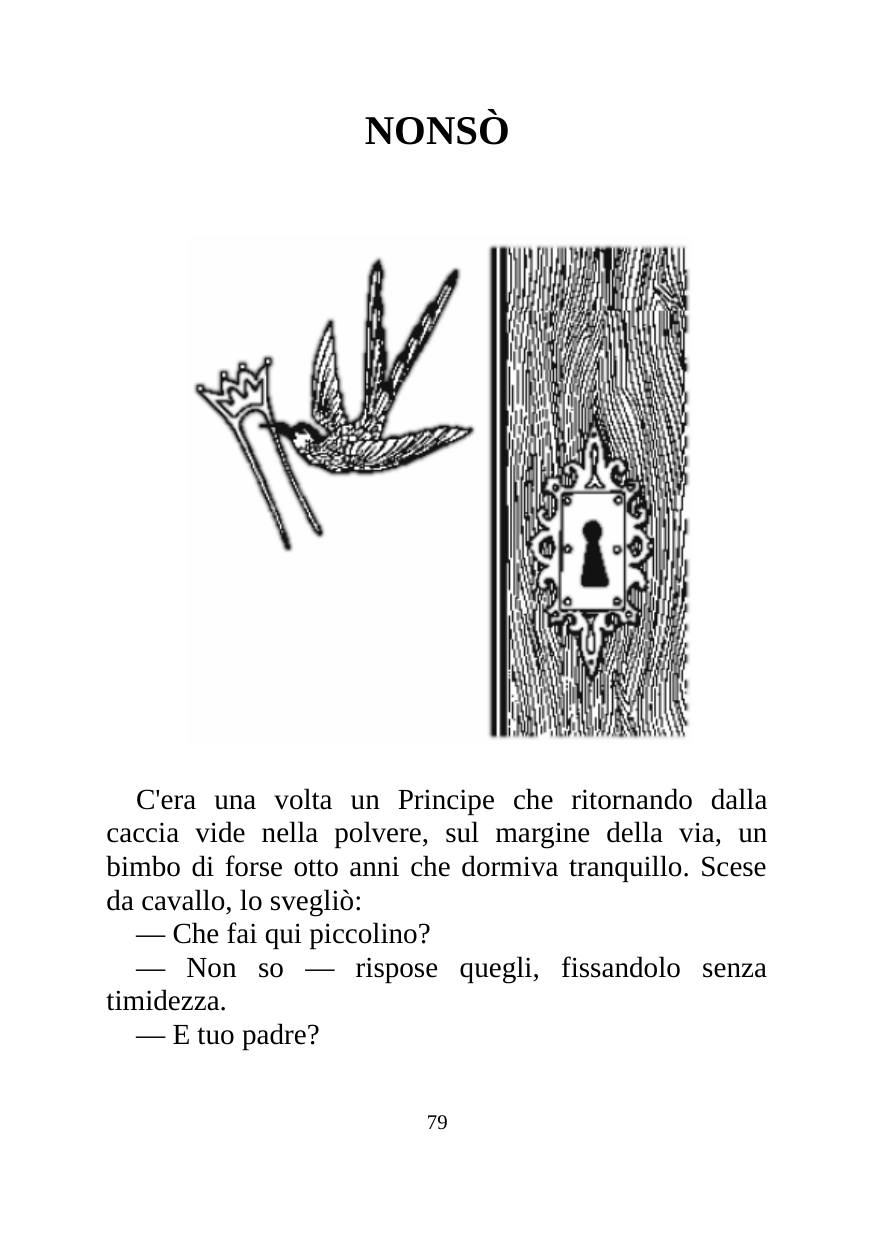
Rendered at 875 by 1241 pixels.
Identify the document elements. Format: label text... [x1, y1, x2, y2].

subtitle NONSÒ [106, 106, 768, 153]
text — Che fai qui piccolino? [106, 916, 768, 950]
text C'era una volta un Principe che ritornando dalla caccia vide nella polvere, sul margine della via, un bimbo di forse otto anni che dormiva tranquillo. Scese da cavallo, lo svegliò: [106, 782, 768, 916]
text — E tuo padre? [106, 1017, 768, 1050]
picture [171, 236, 703, 749]
text — Non so — rispose quegli, fissandolo senza timidezza. [106, 950, 768, 1017]
